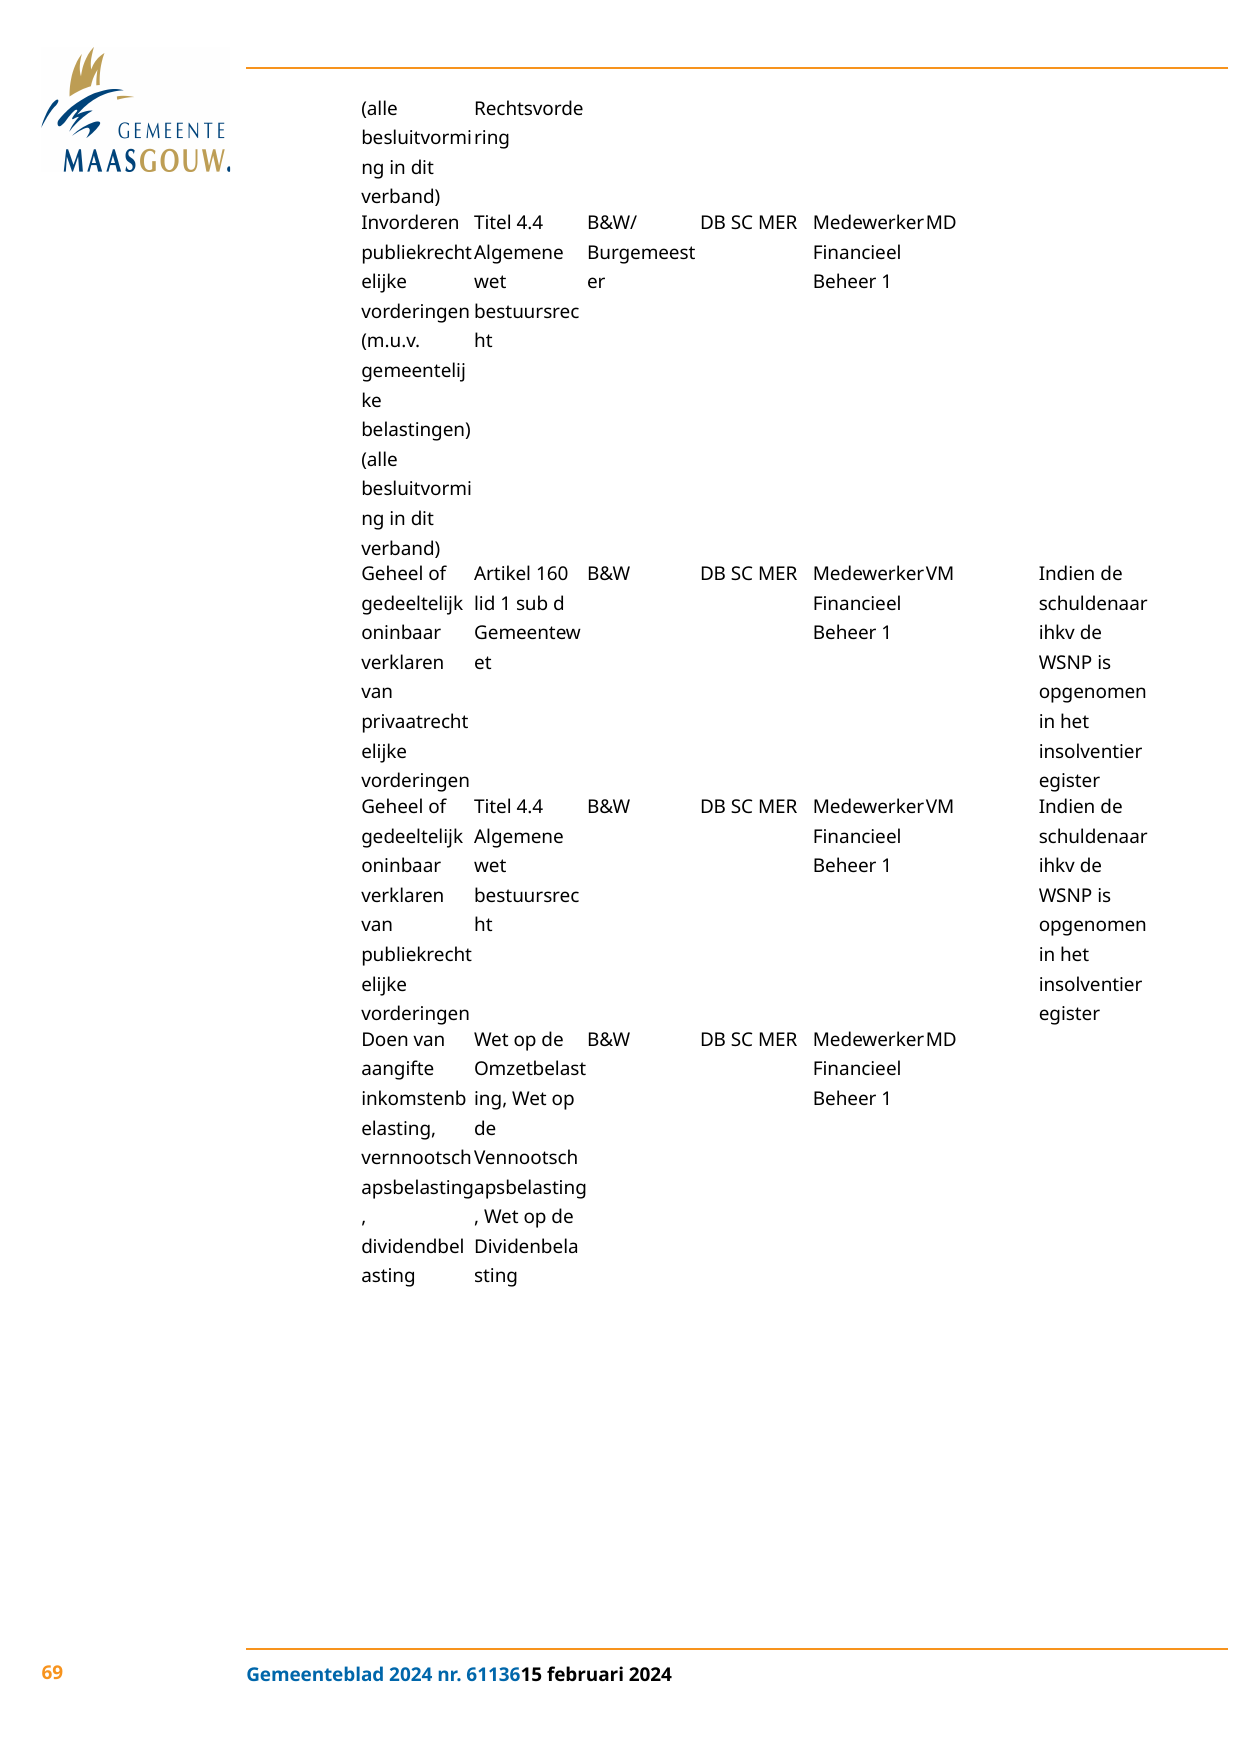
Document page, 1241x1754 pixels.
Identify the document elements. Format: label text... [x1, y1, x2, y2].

table_cell [813, 95, 926, 209]
table_cell VM [926, 793, 1038, 1026]
table_cell DB SC MER [700, 560, 813, 793]
table_cell Titel 4.4 Algemene wet bestuursrecht [474, 209, 587, 560]
table_cell [248, 1026, 361, 1288]
table_cell MD [926, 209, 1038, 560]
table_cell B&W [587, 560, 700, 793]
table_cell Medewerker Financieel Beheer 1 [813, 209, 926, 560]
table_cell B&W/Burgemeester [587, 209, 700, 560]
table_cell Medewerker Financieel Beheer 1 [813, 560, 926, 793]
table_cell [248, 793, 361, 1026]
picture [41, 47, 231, 172]
table_cell Medewerker Financieel Beheer 1 [813, 793, 926, 1026]
table_cell [926, 95, 1038, 209]
table_cell DB SC MER [700, 209, 813, 560]
table_cell [248, 209, 361, 560]
table_cell MD [926, 1026, 1038, 1288]
table_cell Indien de schuldenaar ihkv de WSNP is opgenomen in het insolventieregister [1039, 560, 1152, 793]
table_cell B&W [587, 793, 700, 1026]
table_cell Titel 4.4 Algemene wet bestuursrecht [474, 793, 587, 1026]
table_cell Indien de schuldenaar ihkv de WSNP is opgenomen in het insolventieregister [1039, 793, 1152, 1026]
table_cell VM [926, 560, 1038, 793]
table_cell [248, 560, 361, 793]
table_cell (alle besluitvorming in dit verband) [361, 95, 474, 209]
table_cell [1039, 1026, 1152, 1288]
table_cell DB SC MER [700, 793, 813, 1026]
table_cell Geheel of gedeeltelijk oninbaar verklaren van privaatrechtelijke vorderingen [361, 560, 474, 793]
table_cell Doen van aangifte inkomstenbelasting, vernnootschapsbelasting, dividendbelasting [361, 1026, 474, 1288]
table_cell DB SC MER [700, 1026, 813, 1288]
table_cell [1039, 209, 1152, 560]
table_cell Medewerker Financieel Beheer 1 [813, 1026, 926, 1288]
table_cell Invorderen publiekrechtelijke vorderingen (m.u.v. gemeentelijke belastingen) (alle besluitvorming in dit verband) [361, 209, 474, 560]
table_cell Rechtsvordering [474, 95, 587, 209]
table_cell [700, 95, 813, 209]
table_cell [587, 95, 700, 209]
table_cell [248, 95, 361, 209]
table_cell Artikel 160 lid 1 sub d Gemeentewet [474, 560, 587, 793]
table_cell B&W [587, 1026, 700, 1288]
table_cell Wet op de Omzetbelasting, Wet op de Vennootschapsbelasting, Wet op de Dividenbelasting [474, 1026, 587, 1288]
table_cell Geheel of gedeeltelijk oninbaar verklaren van publiekrechtelijke vorderingen [361, 793, 474, 1026]
table_cell [1039, 95, 1152, 209]
